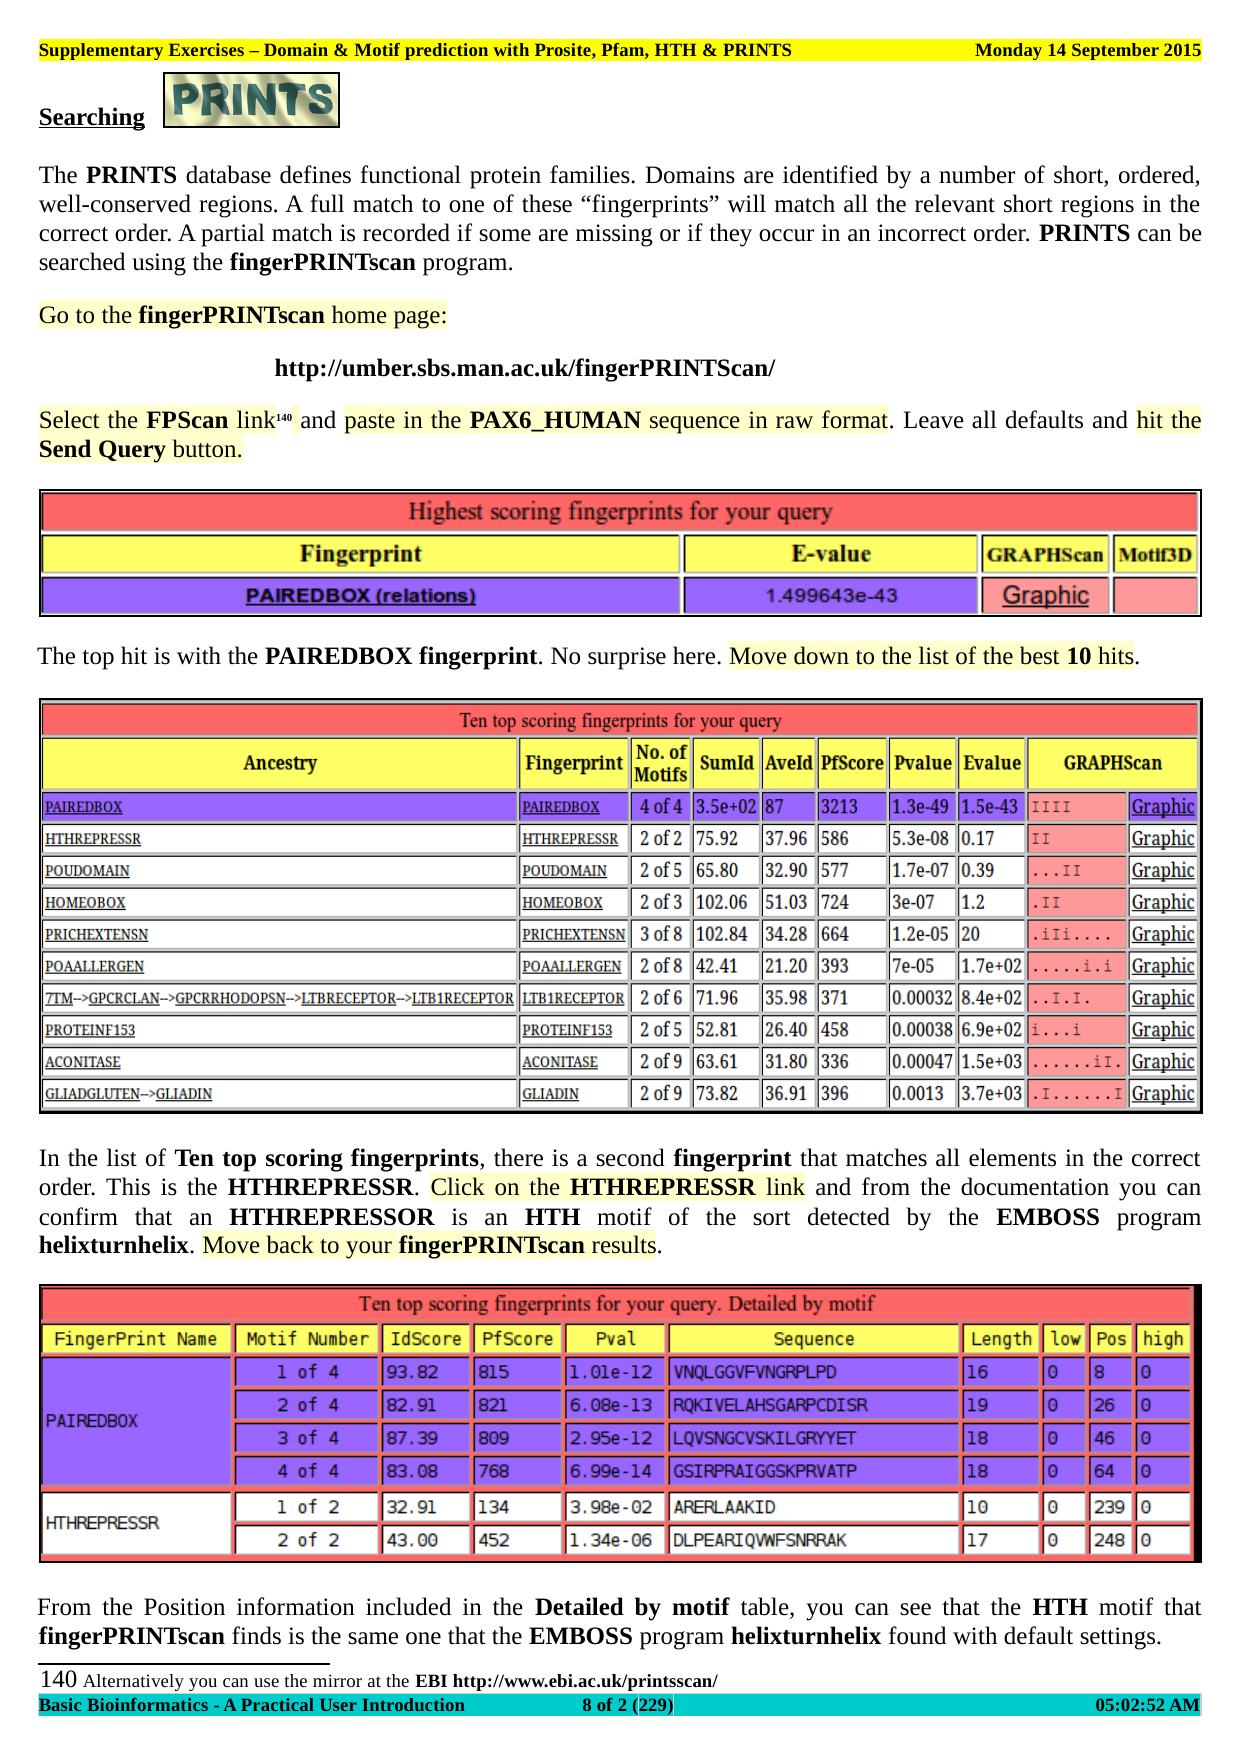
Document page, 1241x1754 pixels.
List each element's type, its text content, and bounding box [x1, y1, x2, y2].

picture [41, 700, 1201, 1112]
picture [41, 491, 1200, 615]
text The top hit is with the PAIREDBOX fingerprint. No surprise here. Move down to the list of the best 10 hits. [37, 615, 1202, 670]
text In the list of Ten top scoring fingerprints, there is a second fingerprint that matches all elements in the correct order. This is the HTHREPRESSR. Click on the HTHREPRESSR link and from the documentation you can confirm that an HTHREPRESSOR is an HTH motif of the sort detected by the EMBOSS program helixturnhelix. Move back to your fingerPRINTscan results. [38, 1112, 1202, 1259]
text Select the FPScan link and paste in the PAX6_HUMAN sequence in raw format. Leave all defaults and hit the Send Query button. [38, 405, 1202, 463]
picture [165, 74, 338, 126]
text The PRINTS database defines functional protein families. Domains are identified by a number of short, ordered, well-conserved regions. A full match to one of these “fingerprints” will match all the relevant short regions in the correct order. A partial match is recorded if some are missing or if they occur in an incorrect order. PRINTS can be searched using the fingerPRINTscan program. [38, 160, 1202, 276]
text Go to the fingerPRINTscan home page: [38, 300, 1202, 329]
picture [41, 1286, 1200, 1561]
text http://umber.sbs.man.ac.uk/fingerPRINTScan/ [38, 352, 1202, 382]
text Alternatively you can use the mirror at the EBI http://www.ebi.ac.uk/printsscan/ [39, 1664, 1202, 1693]
text Searching [38, 101, 1202, 130]
text From the Position information included in the Detailed by motif table, you can see that the HTH motif that fingerPRINTscan finds is the same one that the EMBOSS program helixturnhelix found with default settings. [37, 1561, 1202, 1650]
